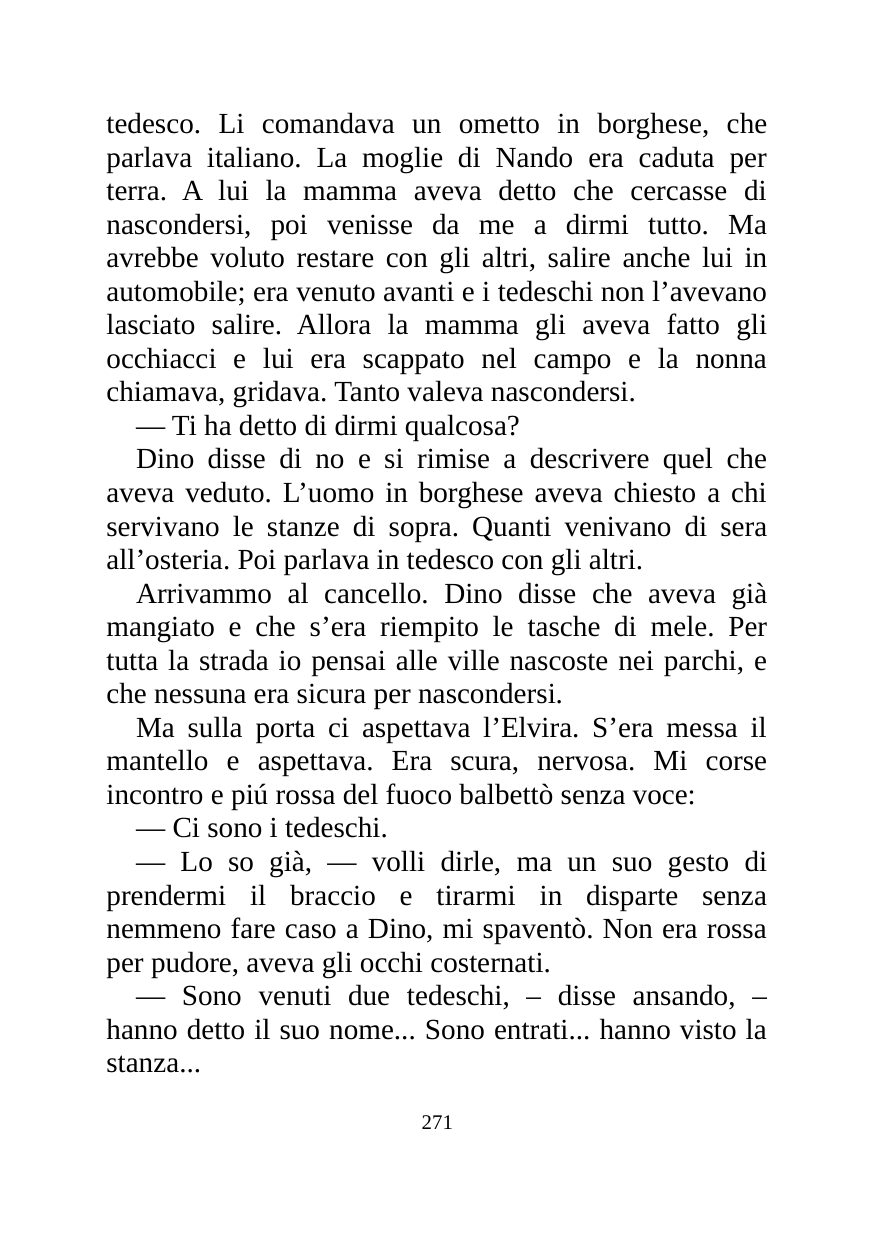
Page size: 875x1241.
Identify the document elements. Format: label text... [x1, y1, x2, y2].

text — Sono venuti due tedeschi, – disse ansando, – hanno detto il suo nome... Sono entrati... hanno visto la stanza... [106, 978, 768, 1079]
text Dino disse di no e si rimise a descrivere quel che aveva veduto. L’uomo in borghese aveva chiesto a chi servivano le stanze di sopra. Quanti venivano di sera all’osteria. Poi parlava in tedesco con gli altri. [106, 442, 768, 576]
text — Ti ha detto di dirmi qualcosa? [106, 408, 768, 442]
text tedesco. Li comandava un ometto in borghese, che parlava italiano. La moglie di Nando era caduta per terra. A lui la mamma aveva detto che cercasse di nascondersi, poi venisse da me a dirmi tutto. Ma avrebbe voluto restare con gli altri, salire anche lui in automobile; era venuto avanti e i tedeschi non l’avevano lasciato salire. Allora la mamma gli aveva fatto gli occhiacci e lui era scappato nel campo e la nonna chiamava, gridava. Tanto valeva nascondersi. [106, 106, 768, 408]
text — Lo so già, — volli dirle, ma un suo gesto di prendermi il braccio e tirarmi in disparte senza nemmeno fare caso a Dino, mi spaventò. Non era rossa per pudore, aveva gli occhi costernati. [106, 844, 768, 978]
text Ma sulla porta ci aspettava l’Elvira. S’era messa il mantello e aspettava. Era scura, nervosa. Mi corse incontro e piú rossa del fuoco balbettò senza voce: [106, 710, 768, 811]
text Arrivammo al cancello. Dino disse che aveva già mangiato e che s’era riempito le tasche di mele. Per tutta la strada io pensai alle ville nascoste nei parchi, e che nessuna era sicura per nascondersi. [106, 576, 768, 710]
text — Ci sono i tedeschi. [106, 811, 768, 844]
